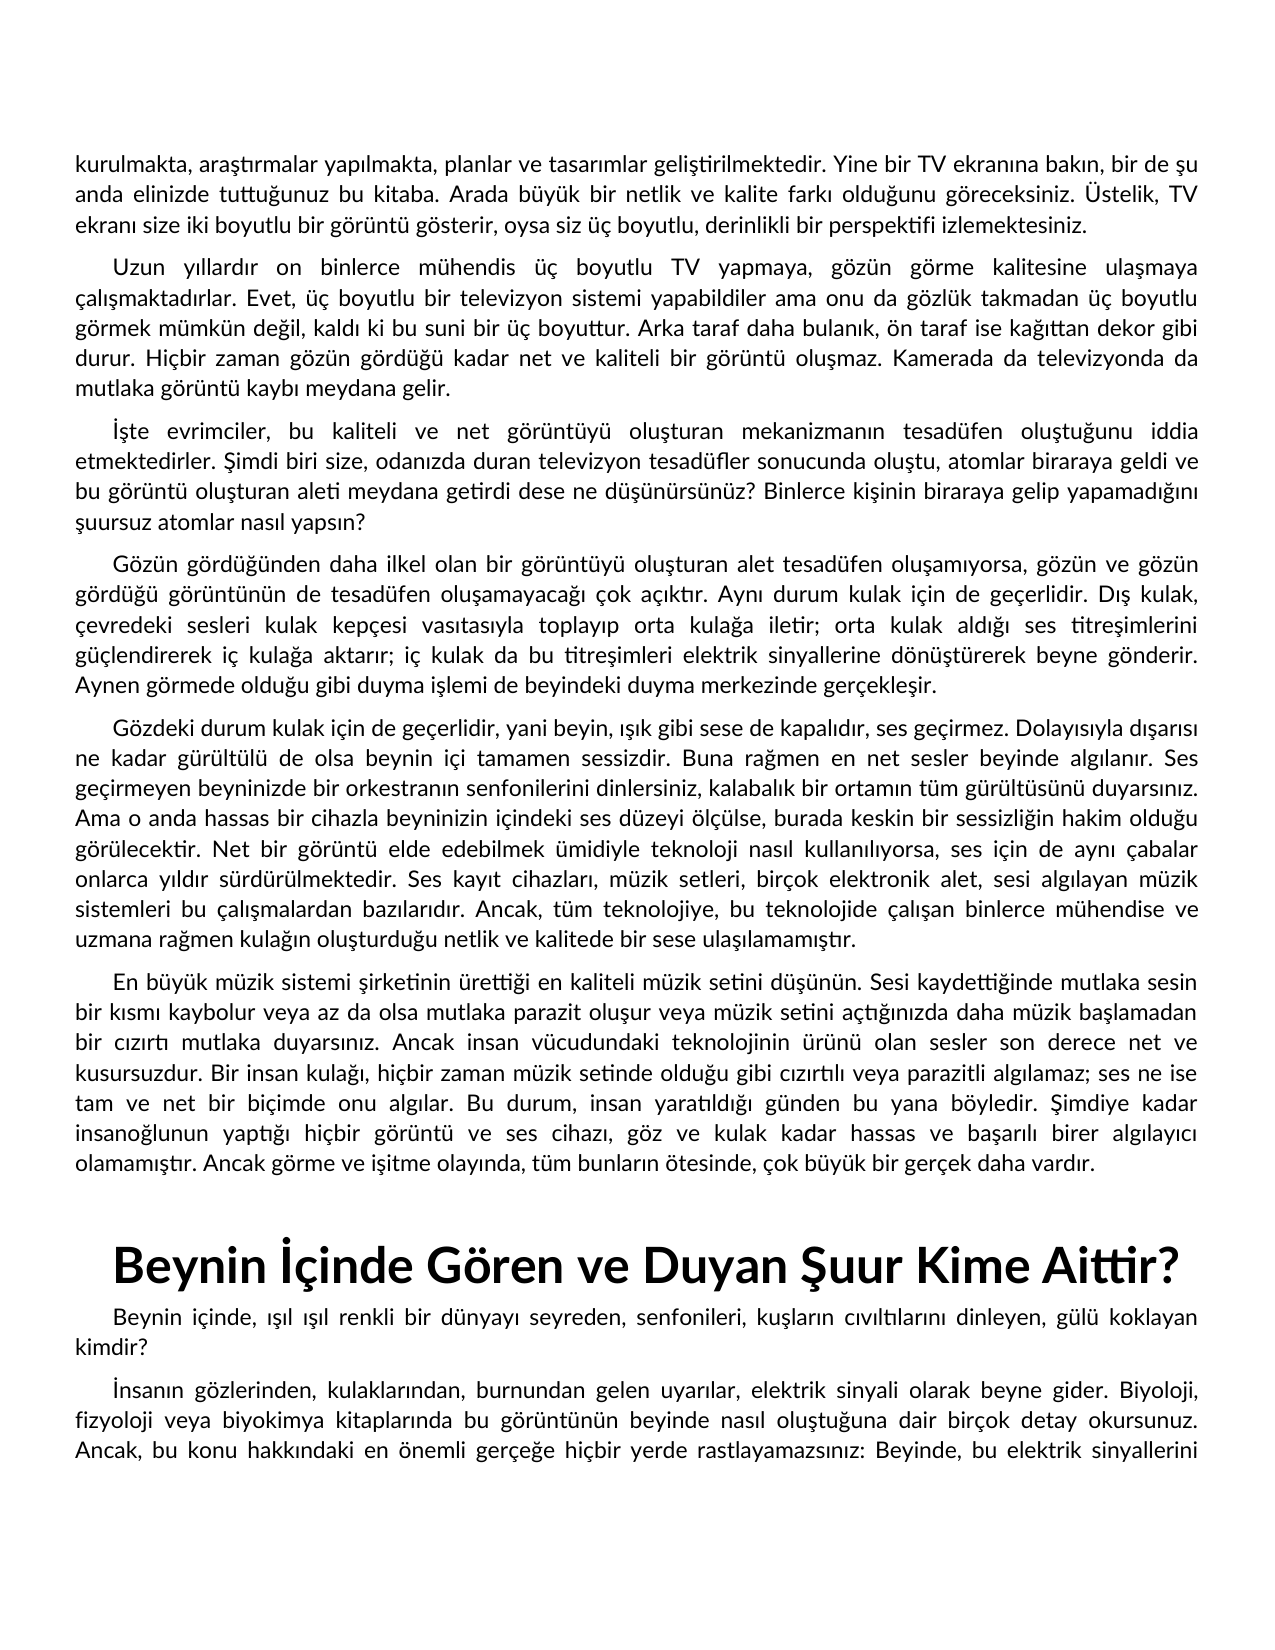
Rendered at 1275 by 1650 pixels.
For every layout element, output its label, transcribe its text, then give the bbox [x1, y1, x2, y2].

text Beynin içinde, ışıl ışıl renkli bir dünyayı seyreden, senfonileri, kuşların cıvıltılarını dinleyen, gülü koklayan kimdir? [75, 1303, 1200, 1360]
subtitle Beynin İçinde Gören ve Duyan Şuur Kime Aittir? [112, 1234, 1200, 1294]
text En büyük müzik sistemi şirketinin ürettiği en kaliteli müzik setini düşünün. Sesi kaydettiğinde mutlaka sesin bir kısmı kaybolur veya az da olsa mutlaka parazit oluşur veya müzik setini açtığınızda daha müzik başlamadan bir cızırtı mutlaka duyarsınız. Ancak insan vücudundaki teknolojinin ürünü olan sesler son derece net ve kusursuzdur. Bir insan kulağı, hiçbir zaman müzik setinde olduğu gibi cızırtılı veya parazitli algılamaz; ses ne ise tam ve net bir biçimde onu algılar. Bu durum, insan yaratıldığı günden bu yana böyledir. Şimdiye kadar insanoğlunun yaptığı hiçbir görüntü ve ses cihazı, göz ve kulak kadar hassas ve başarılı birer algılayıcı olamamıştır. Ancak görme ve işitme olayında, tüm bunların ötesinde, çok büyük bir gerçek daha vardır. [75, 968, 1200, 1176]
text kurulmakta, araştırmalar yapılmakta, planlar ve tasarımlar geliştirilmektedir. Yine bir TV ekranına bakın, bir de şu anda elinizde tuttuğunuz bu kitaba. Arada büyük bir netlik ve kalite farkı olduğunu göreceksiniz. Üstelik, TV ekranı size iki boyutlu bir görüntü gösterir, oysa siz üç boyutlu, derinlikli bir perspektifi izlemektesiniz. [75, 150, 1200, 238]
text Gözün gördüğünden daha ilkel olan bir görüntüyü oluşturan alet tesadüfen oluşamıyorsa, gözün ve gözün gördüğü görüntünün de tesadüfen oluşamayacağı çok açıktır. Aynı durum kulak için de geçerlidir. Dış kulak, çevredeki sesleri kulak kepçesi vasıtasıyla toplayıp orta kulağa iletir; orta kulak aldığı ses titreşimlerini güçlendirerek iç kulağa aktarır; iç kulak da bu titreşimleri elektrik sinyallerine dönüştürerek beyne gönderir. Aynen görmede olduğu gibi duyma işlemi de beyindeki duyma merkezinde gerçekleşir. [75, 550, 1200, 698]
text İnsanın gözlerinden, kulaklarından, burnundan gelen uyarılar, elektrik sinyali olarak beyne gider. Biyoloji, fizyoloji veya biyokimya kitaplarında bu görüntünün beyinde nasıl oluştuğuna dair birçok detay okursunuz. Ancak, bu konu hakkındaki en önemli gerçeğe hiçbir yerde rastlayamazsınız: Beyinde, bu elektrik sinyallerini [75, 1376, 1200, 1463]
text Uzun yıllardır on binlerce mühendis üç boyutlu TV yapmaya, gözün görme kalitesine ulaşmaya çalışmaktadırlar. Evet, üç boyutlu bir televizyon sistemi yapabildiler ama onu da gözlük takmadan üç boyutlu görmek mümkün değil, kaldı ki bu suni bir üç boyuttur. Arka taraf daha bulanık, ön taraf ise kağıttan dekor gibi durur. Hiçbir zaman gözün gördüğü kadar net ve kaliteli bir görüntü oluşmaz. Kamerada da televizyonda da mutlaka görüntü kaybı meydana gelir. [75, 253, 1200, 401]
text Gözdeki durum kulak için de geçerlidir, yani beyin, ışık gibi sese de kapalıdır, ses geçirmez. Dolayısıyla dışarısı ne kadar gürültülü de olsa beynin içi tamamen sessizdir. Buna rağmen en net sesler beyinde algılanır. Ses geçirmeyen beyninizde bir orkestranın senfonilerini dinlersiniz, kalabalık bir ortamın tüm gürültüsünü duyarsınız. Ama o anda hassas bir cihazla beyninizin içindeki ses düzeyi ölçülse, burada keskin bir sessizliğin hakim olduğu görülecektir. Net bir görüntü elde edebilmek ümidiyle teknoloji nasıl kullanılıyorsa, ses için de aynı çabalar onlarca yıldır sürdürülmektedir. Ses kayıt cihazları, müzik setleri, birçok elektronik alet, sesi algılayan müzik sistemleri bu çalışmalardan bazılarıdır. Ancak, tüm teknolojiye, bu teknolojide çalışan binlerce mühendise ve uzmana rağmen kulağın oluşturduğu netlik ve kalitede bir sese ulaşılamamıştır. [75, 713, 1200, 952]
text İşte evrimciler, bu kaliteli ve net görüntüyü oluşturan mekanizmanın tesadüfen oluştuğunu iddia etmektedirler. Şimdi biri size, odanızda duran televizyon tesadüfler sonucunda oluştu, atomlar biraraya geldi ve bu görüntü oluşturan aleti meydana getirdi dese ne düşünürsünüz? Binlerce kişinin biraraya gelip yapamadığını şuursuz atomlar nasıl yapsın? [75, 417, 1200, 535]
